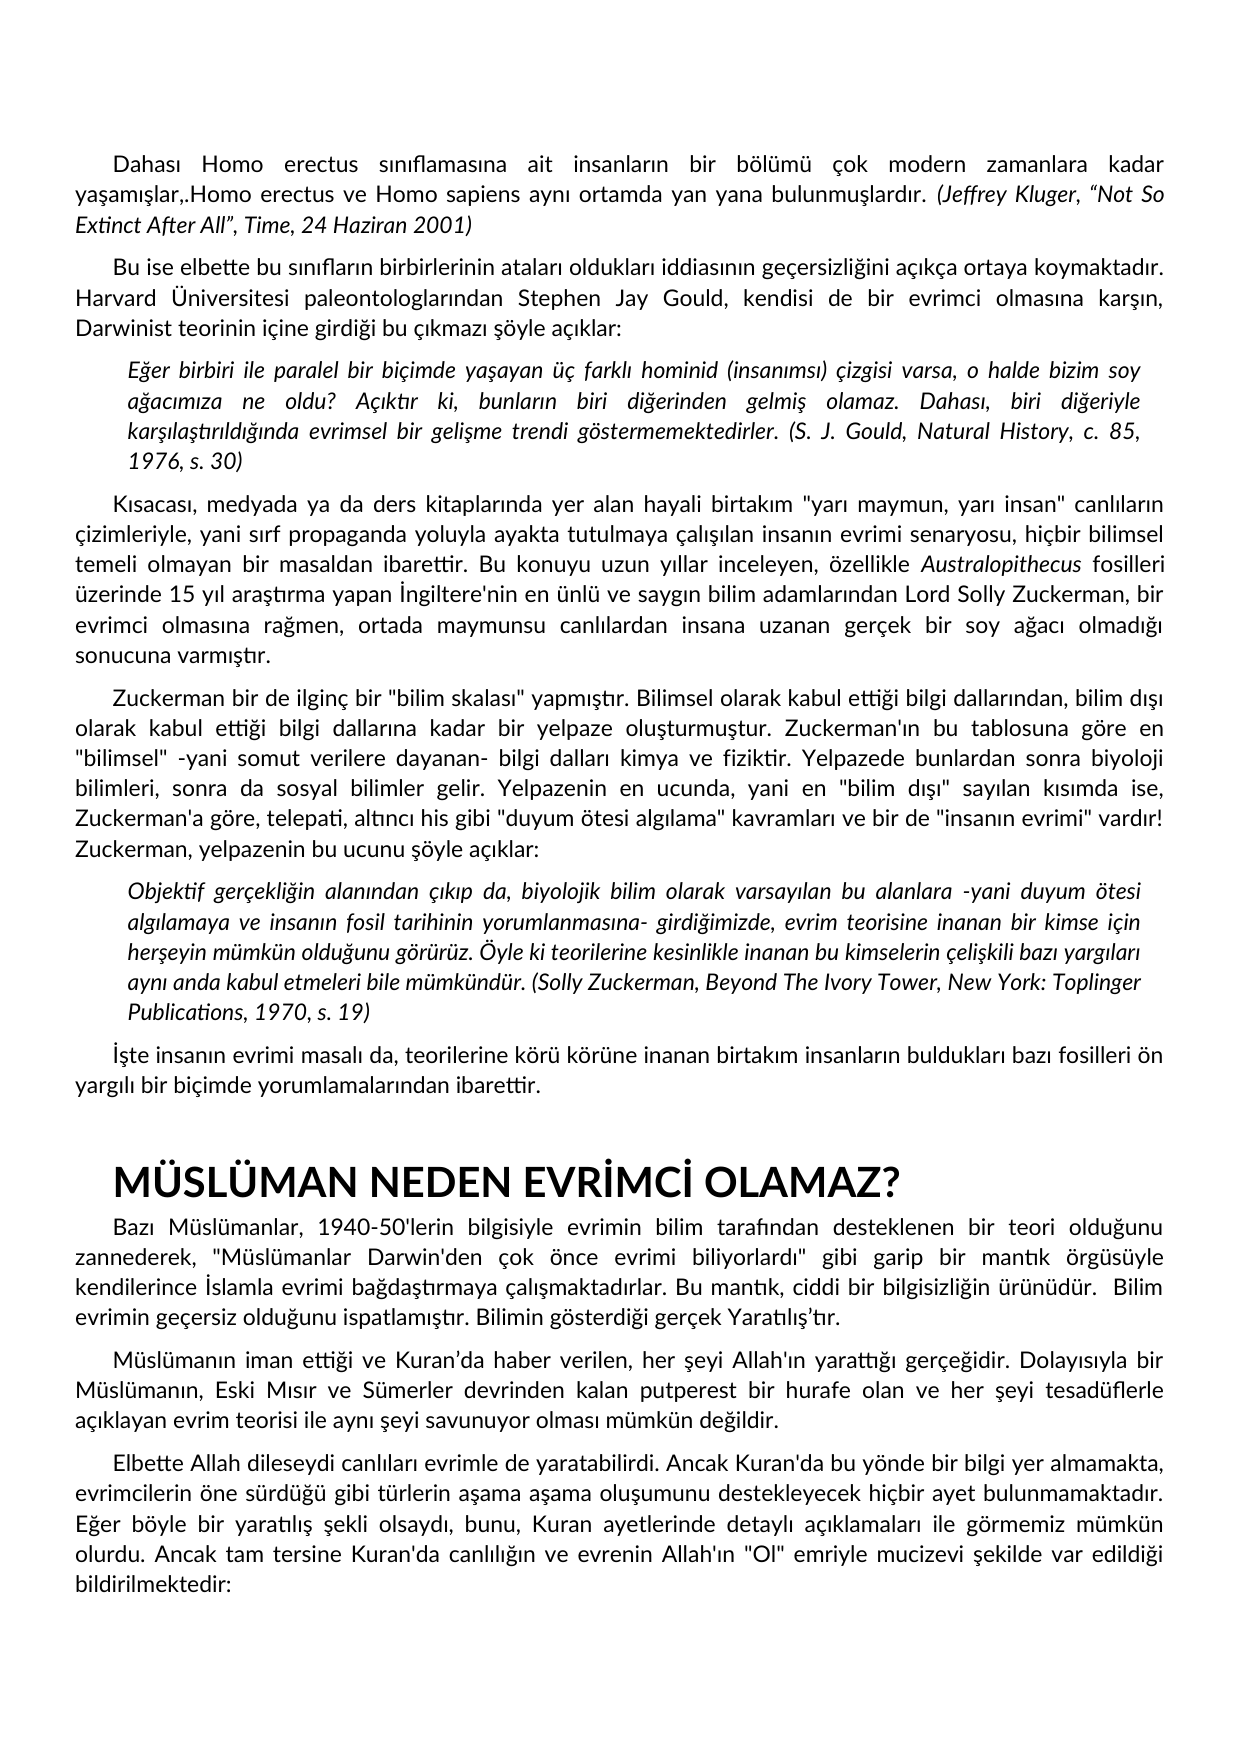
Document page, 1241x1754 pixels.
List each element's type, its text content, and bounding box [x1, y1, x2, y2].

text Bu ise elbette bu sınıfların birbirlerinin ataları oldukları iddiasının geçersizliğini açıkça ortaya koymaktadır. Harvard Üniversitesi paleontologlarından Stephen Jay Gould, kendisi de bir evrimci olmasına karşın, Darwinist teorinin içine girdiği bu çıkmazı şöyle açıklar: [75, 253, 1165, 341]
text Zuckerman bir de ilginç bir "bilim skalası" yapmıştır. Bilimsel olarak kabul ettiği bilgi dallarından, bilim dışı olarak kabul ettiği bilgi dallarına kadar bir yelpaze oluşturmuştur. Zuckerman'ın bu tablosuna göre en "bilimsel" -yani somut verilere dayanan- bilgi dalları kimya ve fiziktir. Yelpazede bunlardan sonra biyoloji bilimleri, sonra da sosyal bilimler gelir. Yelpazenin en ucunda, yani en "bilim dışı" sayılan kısımda ise, Zuckerman'a göre, telepati, altıncı his gibi "duyum ötesi algılama" kavramları ve bir de "insanın evrimi" vardır! Zuckerman, yelpazenin bu ucunu şöyle açıklar: [75, 683, 1165, 862]
text Müslümanın iman ettiği ve Kuran’da haber verilen, her şeyi Allah'ın yarattığı gerçeğidir. Dolayısıyla bir Müslümanın, Eski Mısır ve Sümerler devrinden kalan putperest bir hurafe olan ve her şeyi tesadüflerle açıklayan evrim teorisi ile aynı şeyi savunuyor olması mümkün değildir. [75, 1346, 1165, 1434]
subtitle MÜSLÜMAN NEDEN EVRİMCİ OLAMAZ? [112, 1156, 1165, 1206]
text Bazı Müslümanlar, 1940-50'lerin bilgisiyle evrimin bilim tarafından desteklenen bir teori olduğunu zannederek, "Müslümanlar Darwin'den çok önce evrimi biliyorlardı" gibi garip bir mantık örgüsüyle kendilerince İslamla evrimi bağdaştırmaya çalışmaktadırlar. Bu mantık, ciddi bir bilgisizliğin ürünüdür. Bilim evrimin geçersiz olduğunu ispatlamıştır. Bilimin gösterdiği gerçek Yaratılış’tır. [75, 1212, 1165, 1331]
text Objektif gerçekliğin alanından çıkıp da, biyolojik bilim olarak varsayılan bu alanlara -yani duyum ötesi algılamaya ve insanın fosil tarihinin yorumlanmasına- girdiğimizde, evrim teorisine inanan bir kimse için herşeyin mümkün olduğunu görürüz. Öyle ki teorilerine kesinlikle inanan bu kimselerin çelişkili bazı yargıları aynı anda kabul etmeleri bile mümkündür. (Solly Zuckerman, Beyond The Ivory Tower, New York: Toplinger Publications, 1970, s. 19) [127, 877, 1143, 1025]
text Dahası Homo erectus sınıflamasına ait insanların bir bölümü çok modern zamanlara kadar yaşamışlar,.Homo erectus ve Homo sapiens aynı ortamda yan yana bulunmuşlardır. (Jeffrey Kluger, “Not So Extinct After All”, Time, 24 Haziran 2001) [75, 150, 1165, 238]
text Kısacası, medyada ya da ders kitaplarında yer alan hayali birtakım "yarı maymun, yarı insan" canlıların çizimleriyle, yani sırf propaganda yoluyla ayakta tutulmaya çalışılan insanın evrimi senaryosu, hiçbir bilimsel temeli olmayan bir masaldan ibarettir. Bu konuyu uzun yıllar inceleyen, özellikle Australopithecus fosilleri üzerinde 15 yıl araştırma yapan İngiltere'nin en ünlü ve saygın bilim adamlarından Lord Solly Zuckerman, bir evrimci olmasına rağmen, ortada maymunsu canlılardan insana uzanan gerçek bir soy ağacı olmadığı sonucuna varmıştır. [75, 489, 1165, 668]
text Elbette Allah dileseydi canlıları evrimle de yaratabilirdi. Ancak Kuran'da bu yönde bir bilgi yer almamakta, evrimcilerin öne sürdüğü gibi türlerin aşama aşama oluşumunu destekleyecek hiçbir ayet bulunmamaktadır. Eğer böyle bir yaratılış şekli olsaydı, bunu, Kuran ayetlerinde detaylı açıklamaları ile görmemiz mümkün olurdu. Ancak tam tersine Kuran'da canlılığın ve evrenin Allah'ın "Ol" emriyle mucizevi şekilde var edildiği bildirilmektedir: [75, 1449, 1165, 1597]
text Eğer birbiri ile paralel bir biçimde yaşayan üç farklı hominid (insanımsı) çizgisi varsa, o halde bizim soy ağacımıza ne oldu? Açıktır ki, bunların biri diğerinden gelmiş olamaz. Dahası, biri diğeriyle karşılaştırıldığında evrimsel bir gelişme trendi göstermemektedirler. (S. J. Gould, Natural History, c. 85, 1976, s. 30) [127, 356, 1143, 474]
text İşte insanın evrimi masalı da, teorilerine körü körüne inanan birtakım insanların buldukları bazı fosilleri ön yargılı bir biçimde yorumlamalarından ibarettir. [75, 1041, 1165, 1098]
